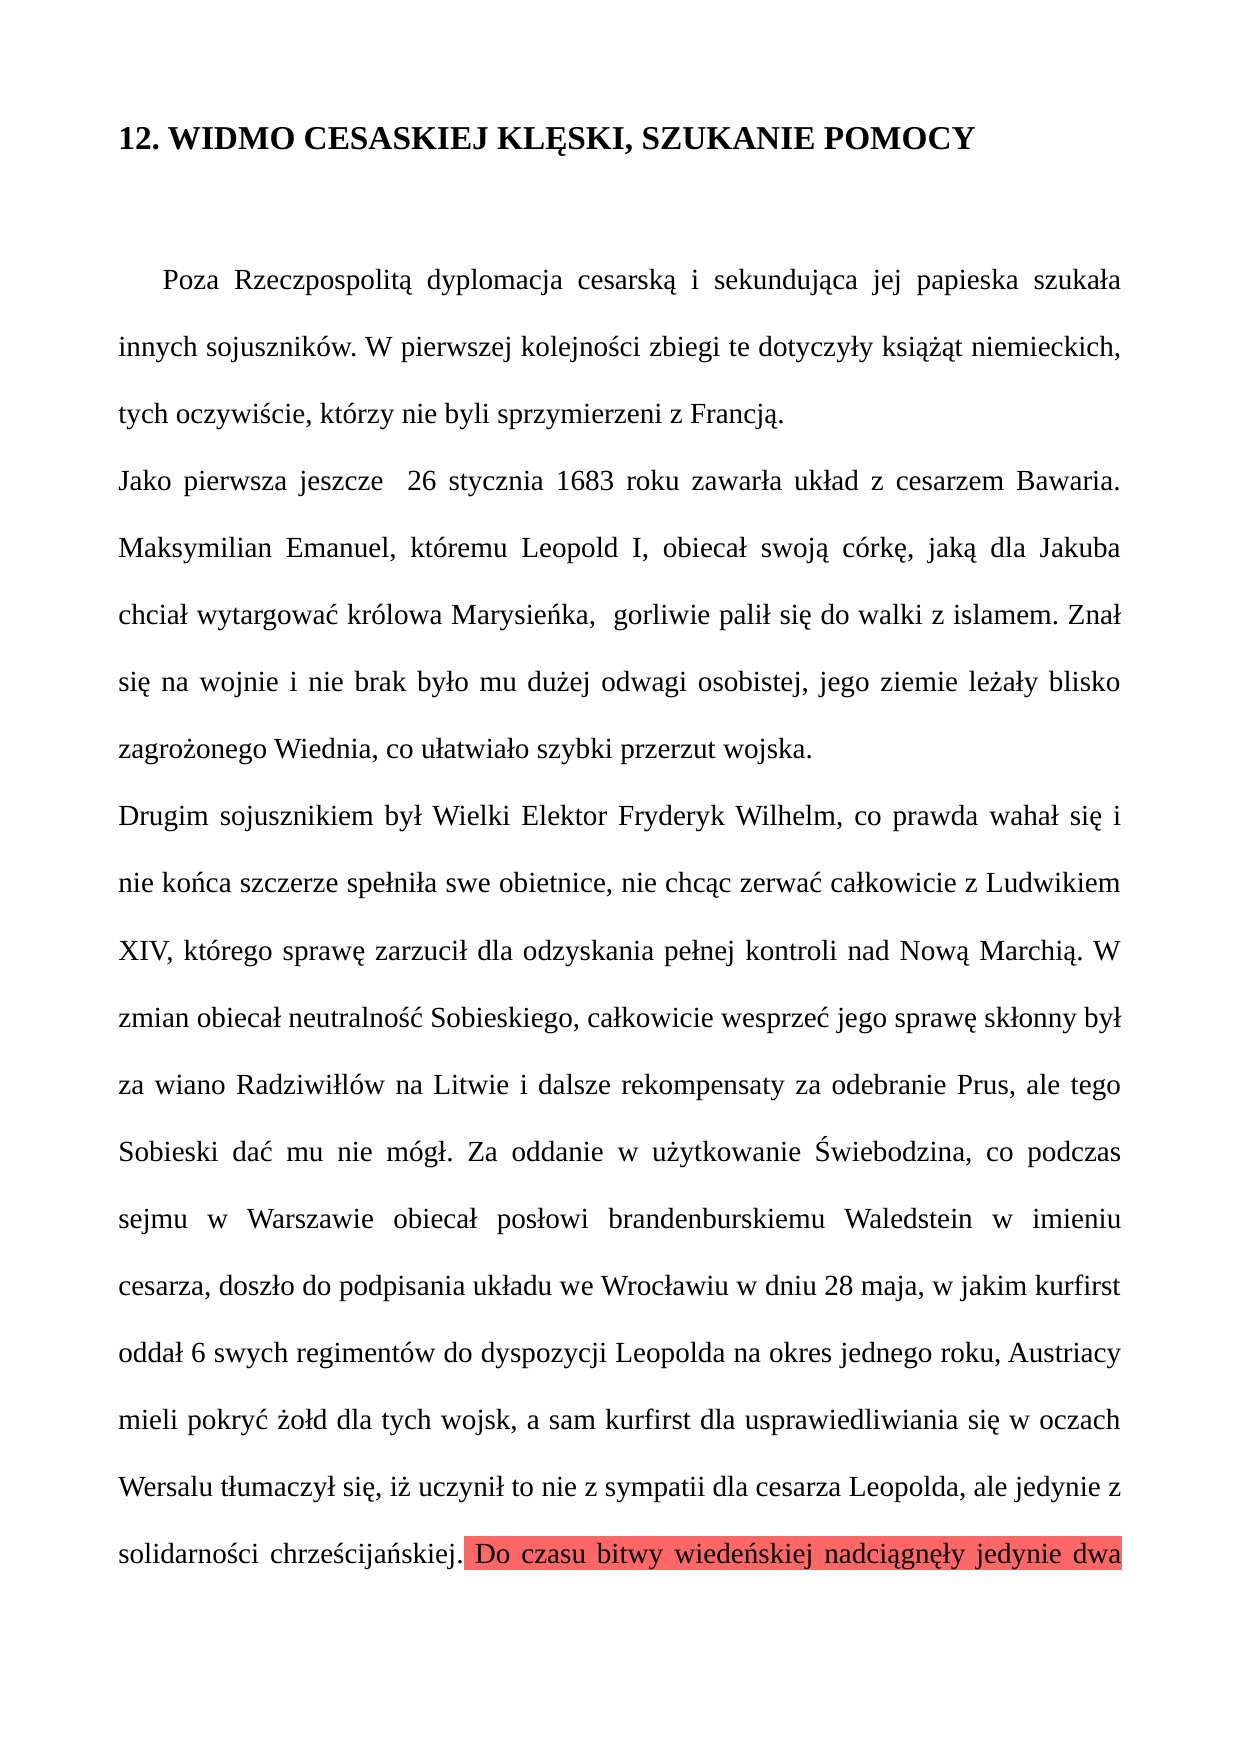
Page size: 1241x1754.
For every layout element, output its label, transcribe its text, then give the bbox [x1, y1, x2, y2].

text Poza Rzeczpospolitą dyplomacja cesarską i sekundująca jej papieska szukała innych sojuszników. W pierwszej kolejności zbiegi te dotyczyły książąt niemieckich, tych oczywiście, którzy nie byli sprzymierzeni z Francją. [118, 262, 1122, 429]
text Drugim sojusznikiem był Wielki Elektor Fryderyk Wilhelm, co prawda wahał się i nie końca szczerze spełniła swe obietnice, nie chcąc zerwać całkowicie z Ludwikiem XIV, którego sprawę zarzucił dla odzyskania pełnej kontroli nad Nową Marchią. W zmian obiecał neutralność Sobieskiego, całkowicie wesprzeć jego sprawę skłonny był za wiano Radziwiłlów na Litwie i dalsze rekompensaty za odebranie Prus, ale tego Sobieski dać mu nie mógł. Za oddanie w użytkowanie Świebodzina, co podczas sejmu w Warszawie obiecał posłowi brandenburskiemu Waledstein w imieniu cesarza, doszło do podpisania układu we Wrocławiu w dniu 28 maja, w jakim kurfirst oddał 6 swych regimentów do dyspozycji Leopolda na okres jednego roku, Austriacy mieli pokryć żołd dla tych wojsk, a sam kurfirst dla usprawiedliwiania się w oczach Wersalu tłumaczył się, iż uczynił to nie z sympatii dla cesarza Leopolda, ale jedynie z solidarności chrześcijańskiej. Do czasu bitwy wiedeńskiej nadciągnęły jedynie dwa [118, 798, 1122, 1570]
text Jako pierwsza jeszcze 26 stycznia 1683 roku zawarła układ z cesarzem Bawaria. Maksymilian Emanuel, któremu Leopold I, obiecał swoją córkę, jaką dla Jakuba chciał wytargować królowa Marysieńka, gorliwie palił się do walki z islamem. Znał się na wojnie i nie brak było mu dużej odwagi osobistej, jego ziemie leżały blisko zagrożonego Wiednia, co ułatwiało szybki przerzut wojska. [118, 463, 1122, 765]
text 12. WIDMO CESASKIEJ KLĘSKI, SZUKANIE POMOCY [118, 118, 1122, 156]
